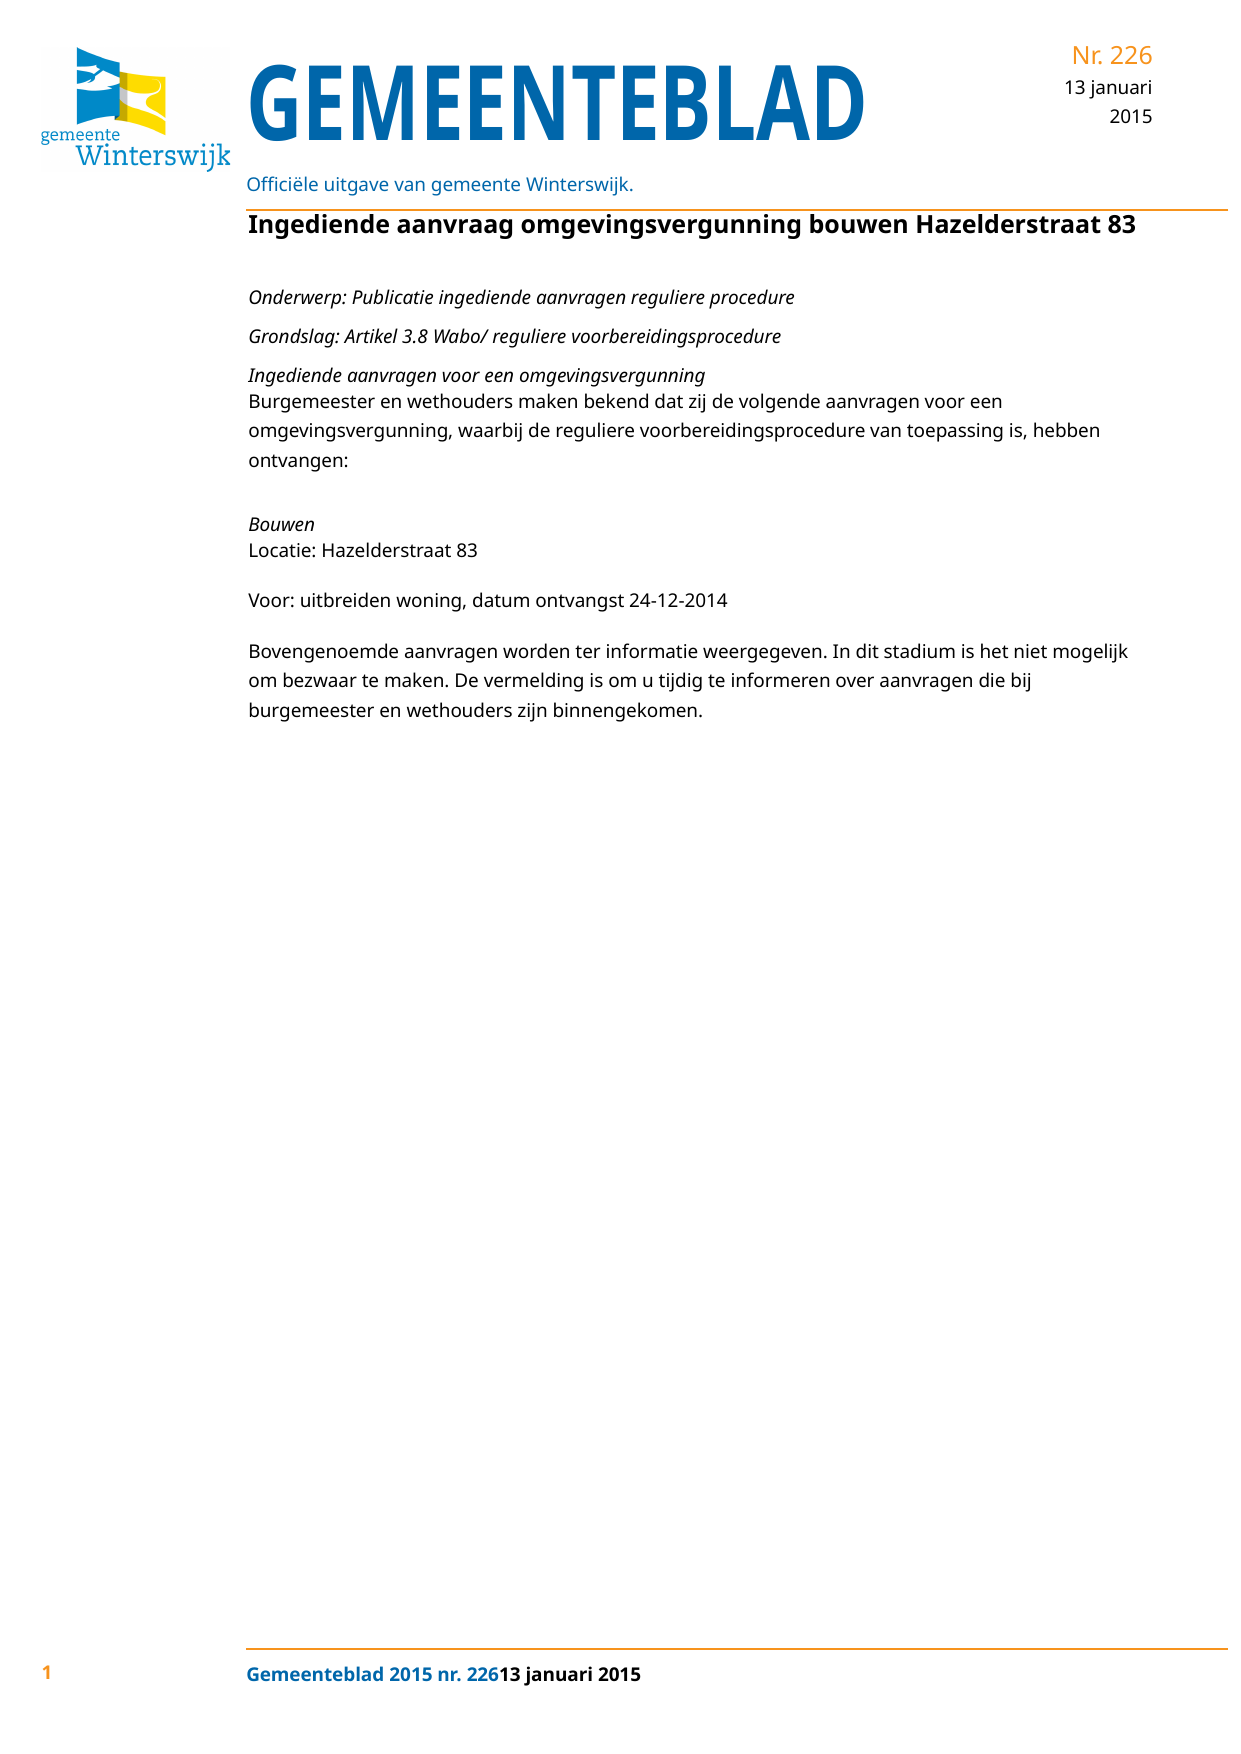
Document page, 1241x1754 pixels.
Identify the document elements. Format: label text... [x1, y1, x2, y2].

text Ingediende aanvragen voor een omgevingsvergunning [248, 362, 1152, 388]
text Locatie: Hazelderstraat 83 [248, 537, 1152, 563]
text Onderwerp: Publicatie ingediende aanvragen reguliere procedure [248, 284, 1152, 309]
text Ingediende aanvraag omgevingsvergunning bouwen Hazelderstraat 83 [248, 211, 1152, 241]
text Bouwen [248, 511, 1152, 537]
text Voor: uitbreiden woning, datum ontvangst 24-12-2014 [248, 587, 1152, 613]
picture [225, 153, 231, 162]
text Bovengenoemde aanvragen worden ter informatie weergegeven. In dit stadium is het niet mogelijk om bezwaar te maken. De vermelding is om u tijdig te informeren over aanvragen die bij burgemeester en wethouders zijn binnengekomen. [248, 638, 1152, 723]
text Grondslag: Artikel 3.8 Wabo/ reguliere voorbereidingsprocedure [248, 323, 1152, 349]
picture [41, 47, 231, 172]
text Burgemeester en wethouders maken bekend dat zij de volgende aanvragen voor een omgevingsvergunning, waarbij de reguliere voorbereidingsprocedure van toepassing is, hebben ontvangen: [248, 388, 1152, 473]
